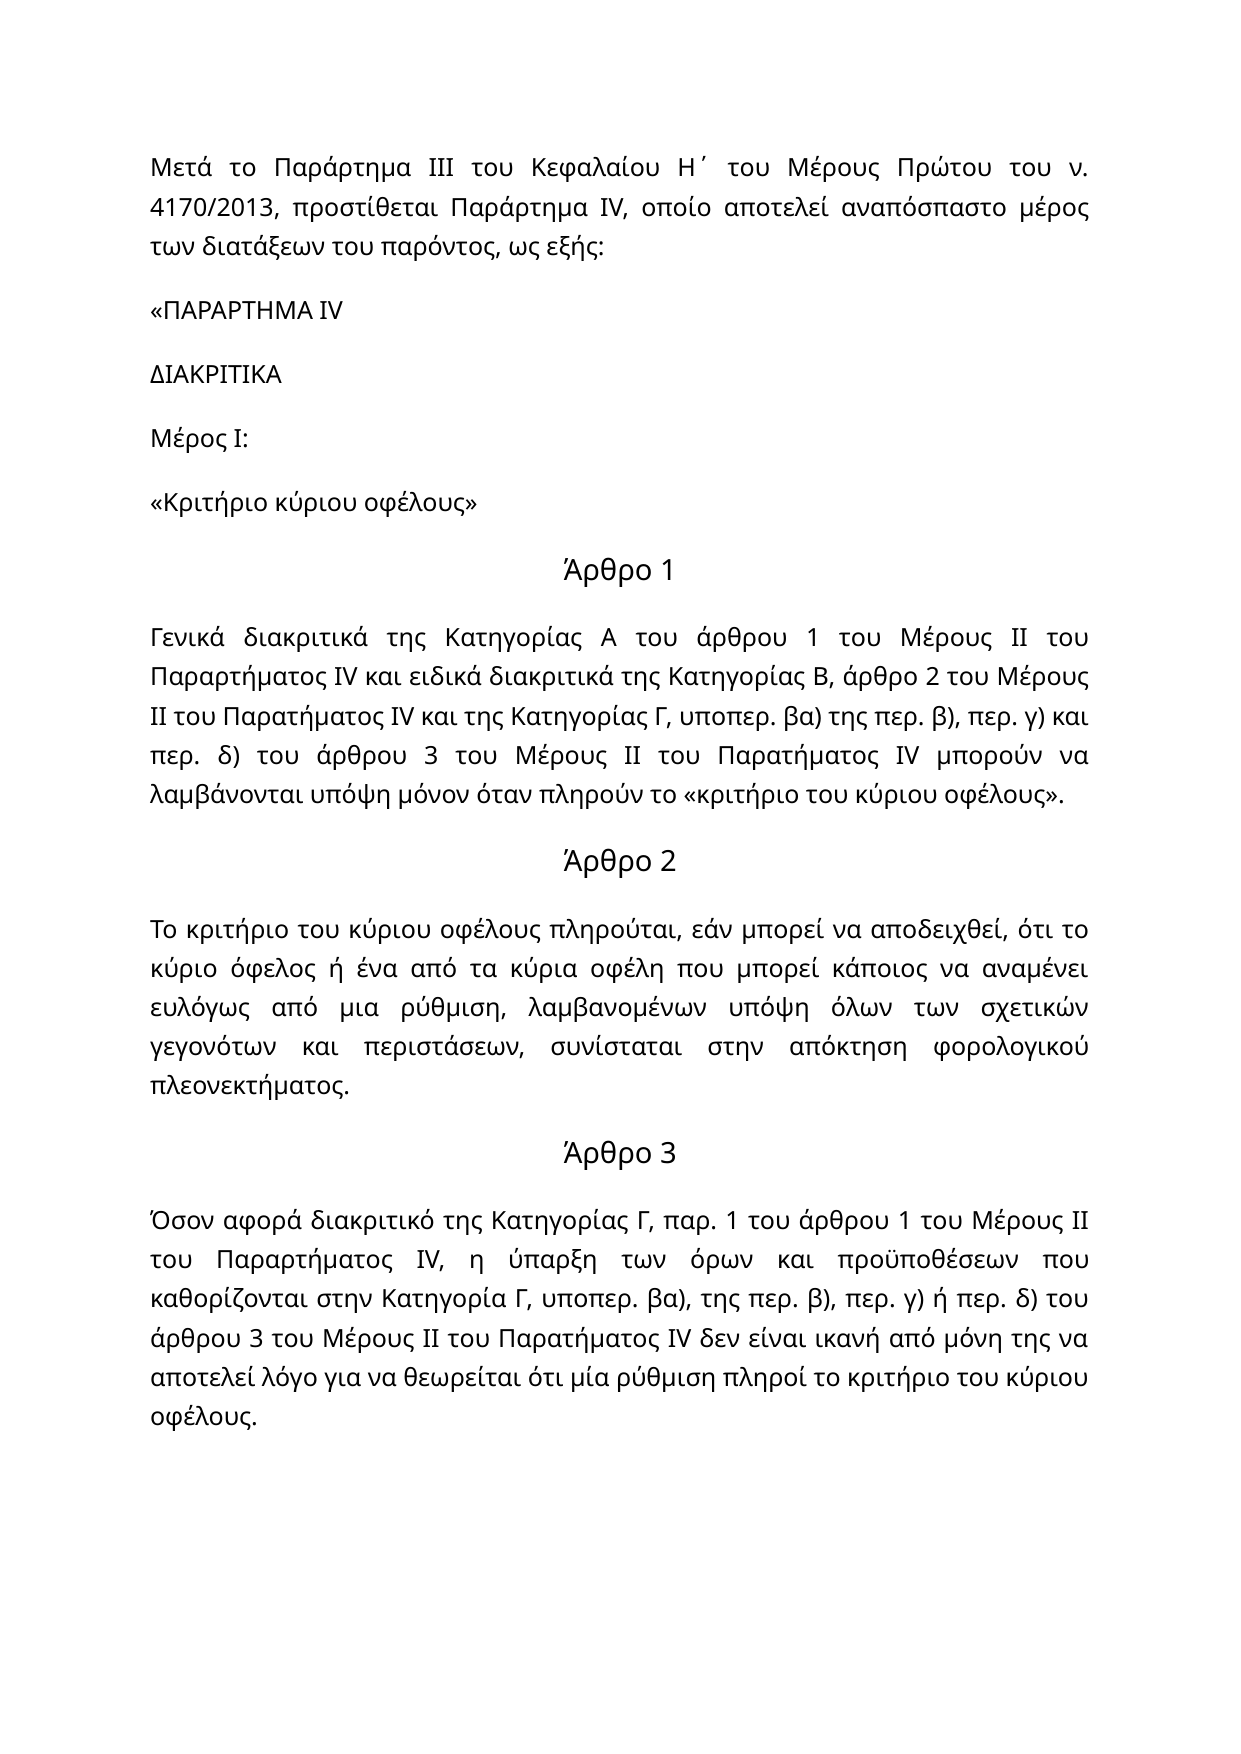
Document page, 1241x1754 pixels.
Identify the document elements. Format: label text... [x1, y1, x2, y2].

text «ΠΑΡΑΡΤΗΜΑ IV [150, 292, 1090, 327]
text Μετά το Παράρτημα III του Κεφαλαίου Η΄ του Μέρους Πρώτου του ν. 4170/2013, προστίθεται Παράρτημα IV, οποίο αποτελεί αναπόσπαστο μέρος των διατάξεων του παρόντος, ως εξής: [150, 150, 1090, 262]
text Το κριτήριο του κύριου οφέλους πληρούται, εάν μπορεί να αποδειχθεί, ότι το κύριο όφελος ή ένα από τα κύρια οφέλη που μπορεί κάποιος να αναμένει ευλόγως από μια ρύθμιση, λαμβανομένων υπόψη όλων των σχετικών γεγονότων και περιστάσεων, συνίσταται στην απόκτηση φορολογικού πλεονεκτήματος. [150, 911, 1090, 1102]
text Όσον αφορά διακριτικό της Κατηγορίας Γ, παρ. 1 του άρθρου 1 του Μέρους ΙΙ του Παραρτήματος IV, η ύπαρξη των όρων και προϋποθέσεων που καθορίζονται στην Κατηγορία Γ, υποπερ. βα), της περ. β), περ. γ) ή περ. δ) του άρθρου 3 του Μέρους ΙΙ του Παρατήματος IV δεν είναι ικανή από μόνη της να αποτελεί λόγο για να θεωρείται ότι μία ρύθμιση πληροί το κριτήριο του κύριου οφέλους. [150, 1203, 1090, 1433]
subtitle Άρθρο 1 [150, 549, 1090, 589]
subtitle Άρθρο 2 [150, 841, 1090, 880]
text ΔΙΑΚΡΙΤΙΚΑ [150, 357, 1090, 391]
text Μέρος I: [150, 421, 1090, 455]
subtitle Άρθρο 3 [150, 1132, 1090, 1172]
text «Κριτήριο κύριου οφέλους» [150, 485, 1090, 519]
text Γενικά διακριτικά της Κατηγορίας Α του άρθρου 1 του Μέρους ΙΙ του Παραρτήματος IV και ειδικά διακριτικά της Κατηγορίας Β, άρθρο 2 του Μέρους ΙΙ του Παρατήματος IV και της Κατηγορίας Γ, υποπερ. βα) της περ. β), περ. γ) και περ. δ) του άρθρου 3 του Μέρους ΙΙ του Παρατήματος IV μπορούν να λαμβάνονται υπόψη μόνον όταν πληρούν το «κριτήριο του κύριου οφέλους». [150, 620, 1090, 811]
